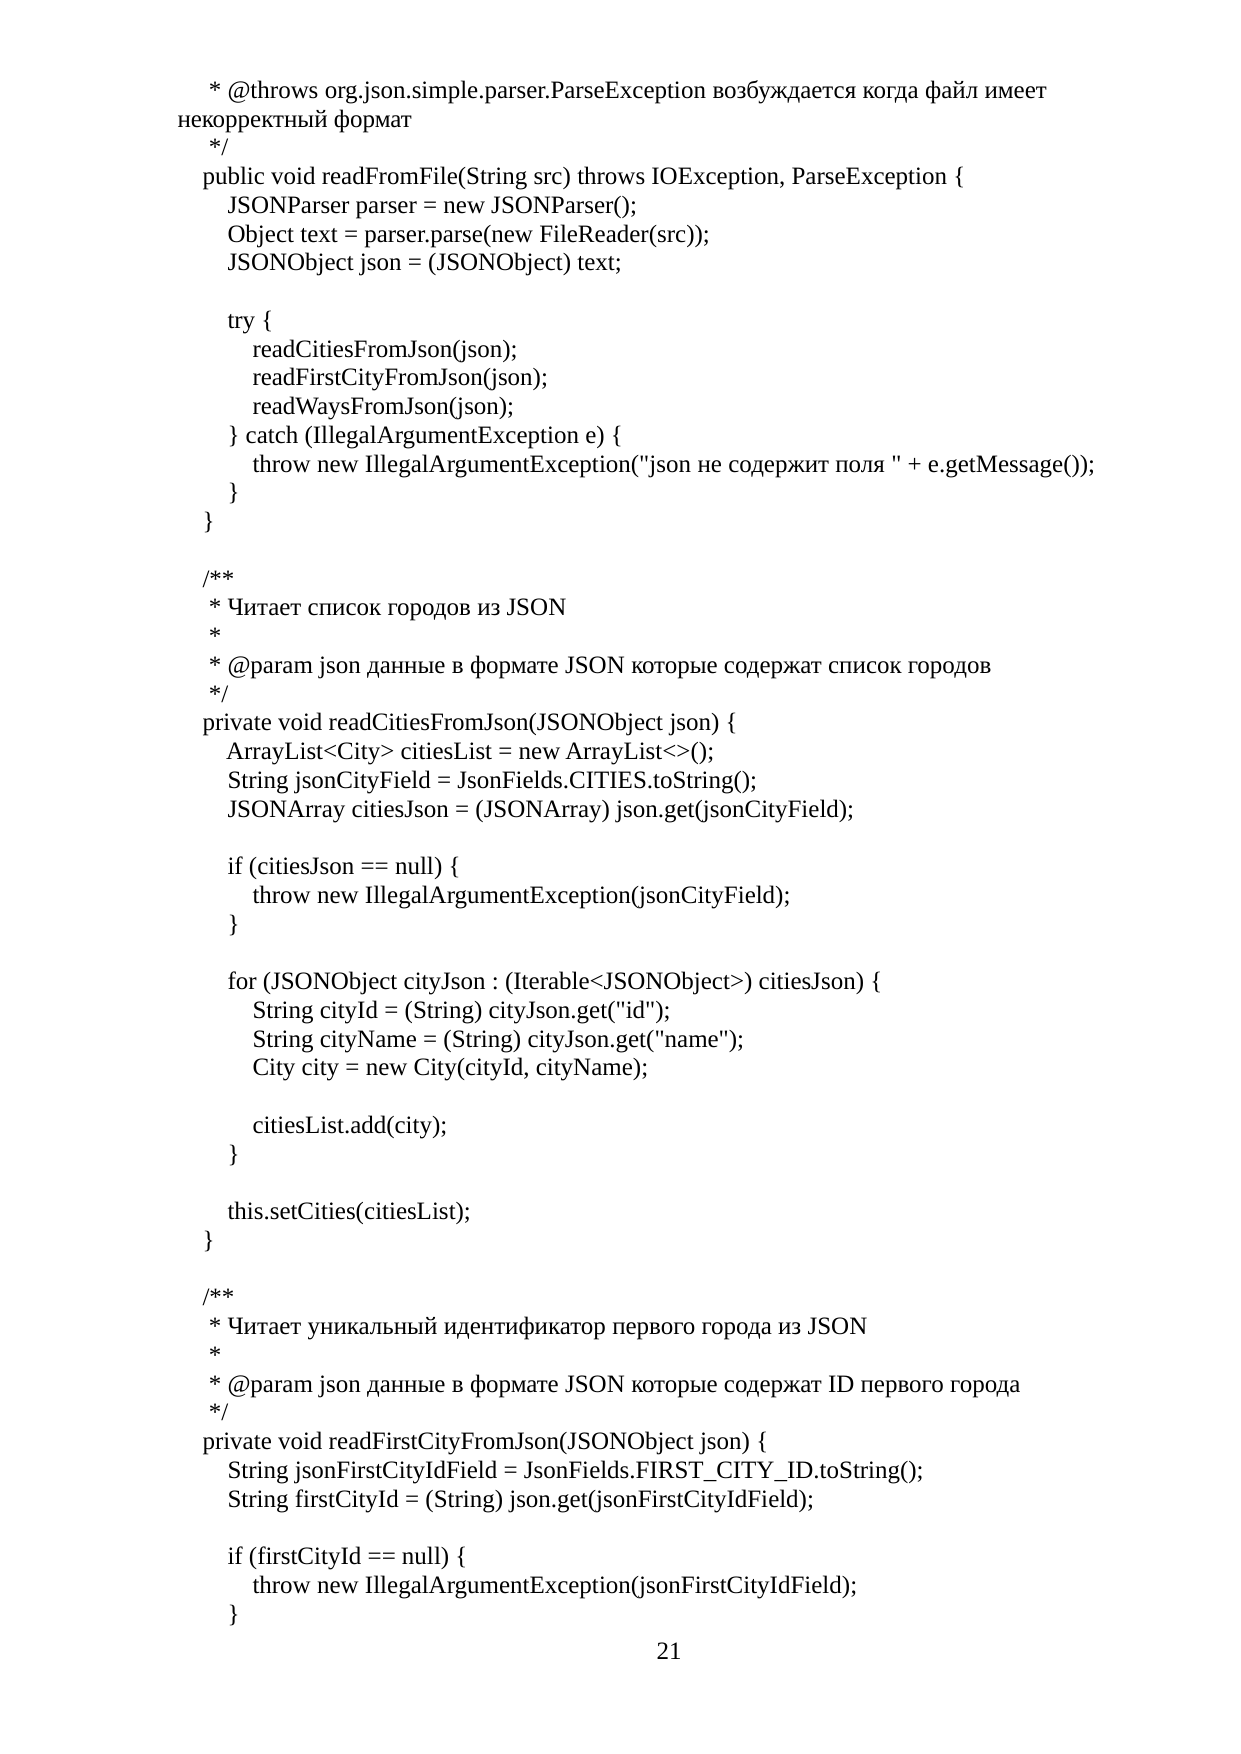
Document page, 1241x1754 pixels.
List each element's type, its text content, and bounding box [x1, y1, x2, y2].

text * @throws org.json.simple.parser.ParseException возбуждается когда файл имеет некорректный формат */ public void readFromFile(String src) throws IOException, ParseException { JSONParser parser = new JSONParser(); Object text = parser.parse(new FileReader(src)); JSONObject json = (JSONObject) text; try { readCitiesFromJson(json); readFirstCityFromJson(json); readWaysFromJson(json); } catch (IllegalArgumentException e) { throw new IllegalArgumentException("json не содержит поля " + e.getMessage()); } } /** * Читает список городов из JSON * * @param json данные в формате JSON которые содержат список городов */ private void readCitiesFromJson(JSONObject json) { ArrayList<City> citiesList = new ArrayList<>(); String jsonCityField = JsonFields.CITIES.toString(); JSONArray citiesJson = (JSONArray) json.get(jsonCityField); if (citiesJson == null) { throw new IllegalArgumentException(jsonCityField); } for (JSONObject cityJson : (Iterable<JSONObject>) citiesJson) { String cityId = (String) cityJson.get("id"); String cityName = (String) cityJson.get("name"); City city = new City(cityId, cityName); citiesList.add(city); } this.setCities(citiesList); } /** * Читает уникальный идентификатор первого города из JSON * * @param json данные в формате JSON которые содержат ID первого города */ private void readFirstCityFromJson(JSONObject json) { String jsonFirstCityIdField = JsonFields.FIRST_CITY_ID.toString(); String firstCityId = (String) json.get(jsonFirstCityIdField); if (firstCityId == null) { throw new IllegalArgumentException(jsonFirstCityIdField); } [177, 75, 1181, 1627]
